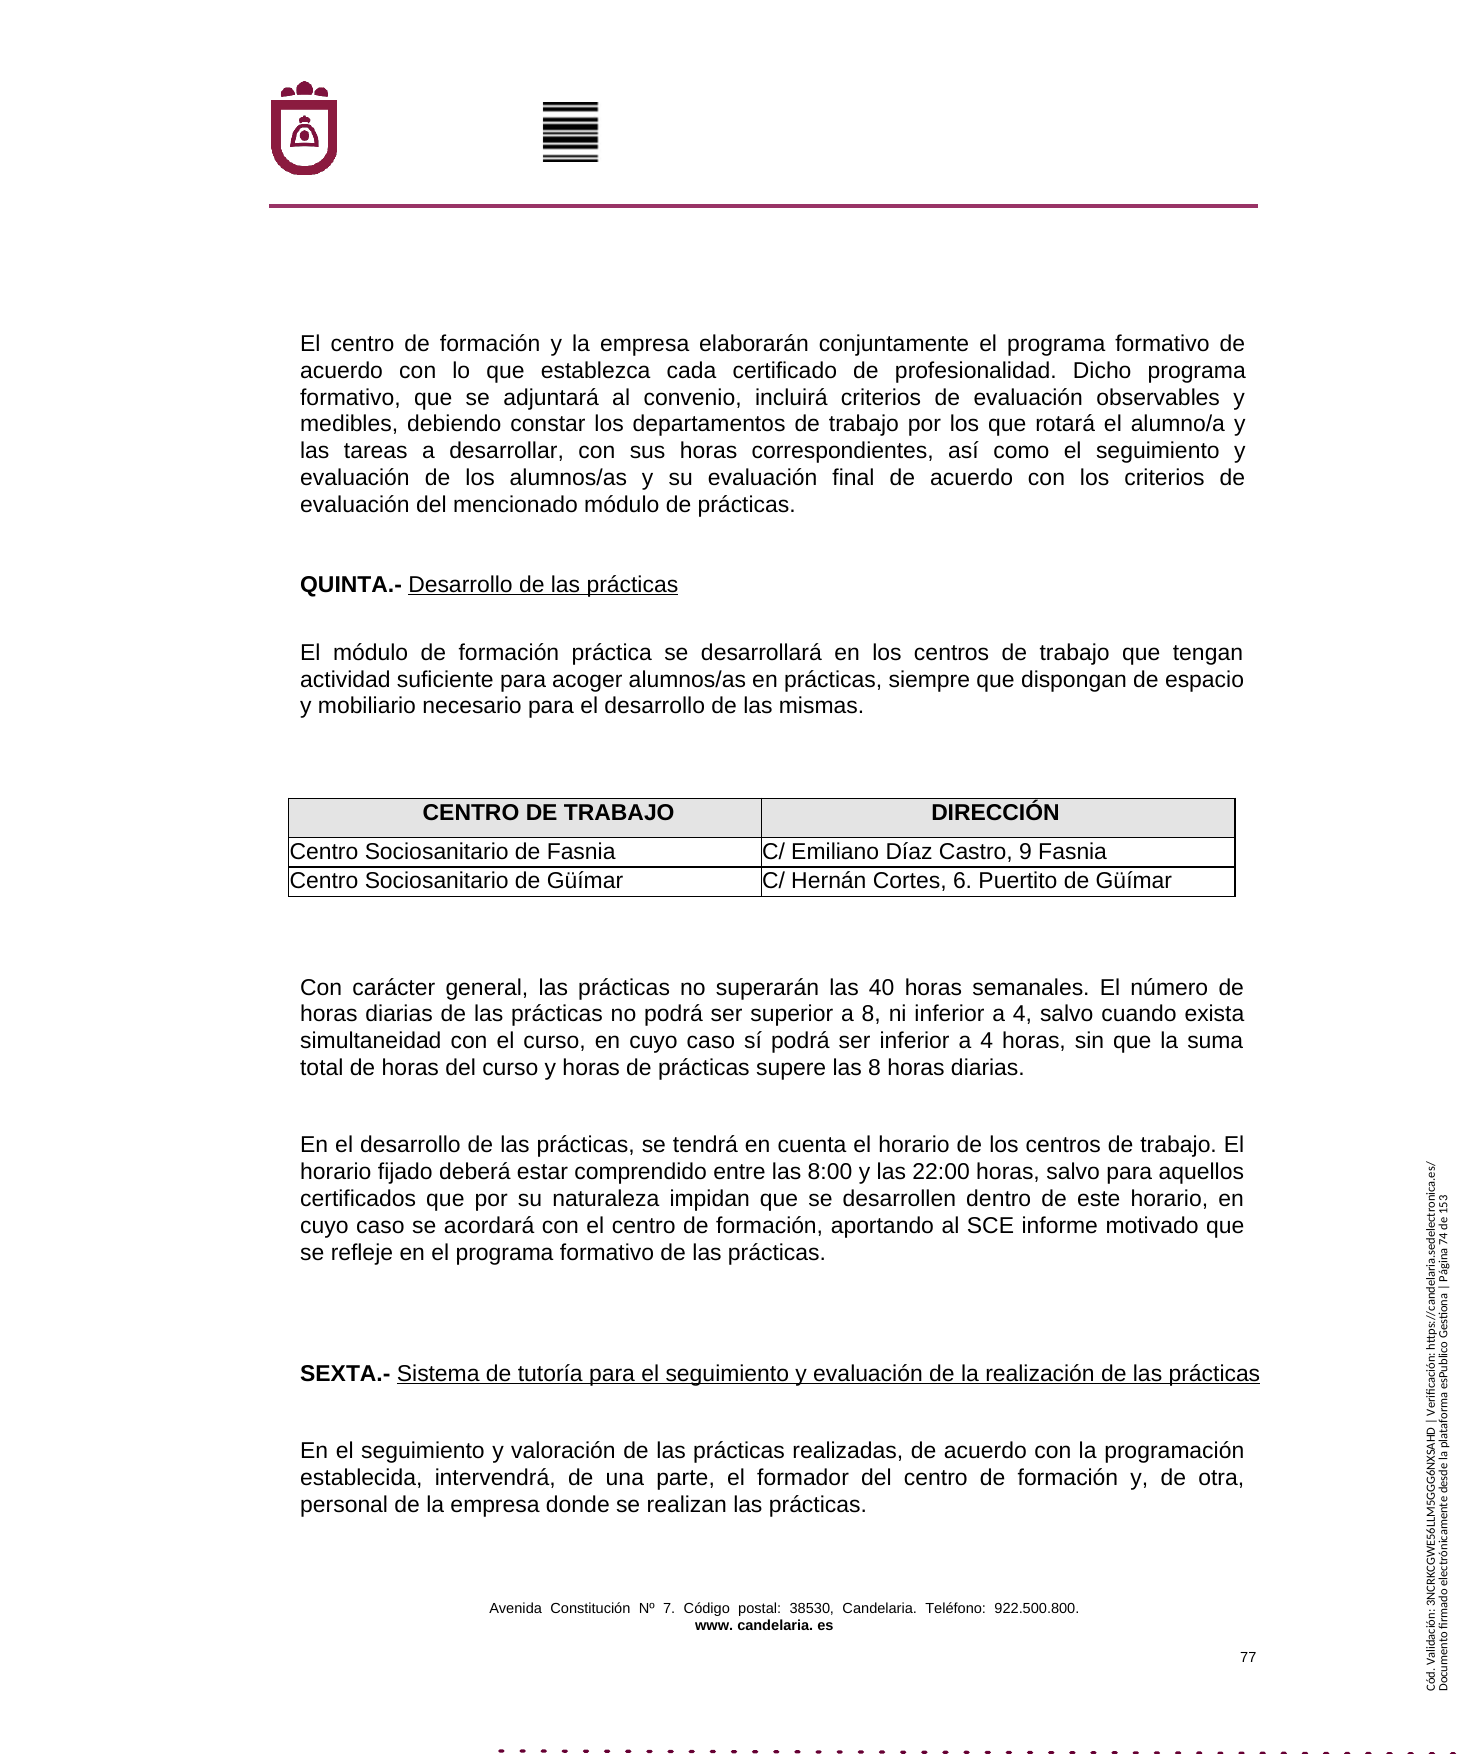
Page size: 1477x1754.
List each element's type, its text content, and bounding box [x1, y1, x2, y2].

text El centro de formación y la empresa elaborarán conjuntamente el programa formativo de acuerdo con lo que establezca cada certificado de profesionalidad. Dicho programa formativo, que se adjuntará al convenio, incluirá criterios de evaluación observables y medibles, debiendo constar los departamentos de trabajo por los que rotará el alumno/a y las tareas a desarrollar, con sus horas correspondientes, así como el seguimiento y evaluación de los alumnos/as y su evaluación final de acuerdo con los criterios de evaluación del mencionado módulo de prácticas. [300, 330, 1246, 517]
table_header CENTRO DE TRABAJO [289, 799, 761, 837]
text QUINTA.- Desarrollo de las prácticas [300, 569, 1270, 598]
table_cell C/ Hernán Cortes, 6. Puertito de Güímar [762, 868, 1234, 896]
text En el desarrollo de las prácticas, se tendrá en cuenta el horario de los centros de trabajo. El horario fijado deberá estar comprendido entre las 8:00 y las 22:00 horas, salvo para aquellos certificados que por su naturaleza impidan que se desarrollen dentro de este horario, en cuyo caso se acordará con el centro de formación, aportando al SCE informe motivado que se refleje en el programa formativo de las prácticas. [300, 1131, 1245, 1265]
table_cell Centro Sociosanitario de Güímar [289, 868, 761, 896]
text Con carácter general, las prácticas no superarán las 40 horas semanales. El número de horas diarias de las prácticas no podrá ser superior a 8, ni inferior a 4, salvo cuando exista simultaneidad con el curso, en cuyo caso sí podrá ser inferior a 4 horas, sin que la suma total de horas del curso y horas de prácticas supere las 8 horas diarias. [300, 973, 1245, 1080]
table_header DIRECCIÓN [762, 799, 1234, 837]
text El módulo de formación práctica se desarrollará en los centros de trabajo que tengan actividad suficiente para acoger alumnos/as en prácticas, siempre que dispongan de espacio y mobiliario necesario para el desarrollo de las mismas. [300, 639, 1245, 719]
text En el seguimiento y valoración de las prácticas realizadas, de acuerdo con la programación establecida, intervendrá, de una parte, el formador del centro de formación y, de otra, personal de la empresa donde se realizan las prácticas. [300, 1437, 1246, 1517]
text SEXTA.- Sistema de tutoría para el seguimiento y evaluación de la realización de las prácticas [300, 1360, 1270, 1386]
table_cell Centro Sociosanitario de Fasnia [289, 838, 761, 866]
table_cell C/ Emiliano Díaz Castro, 9 Fasnia [762, 838, 1234, 866]
